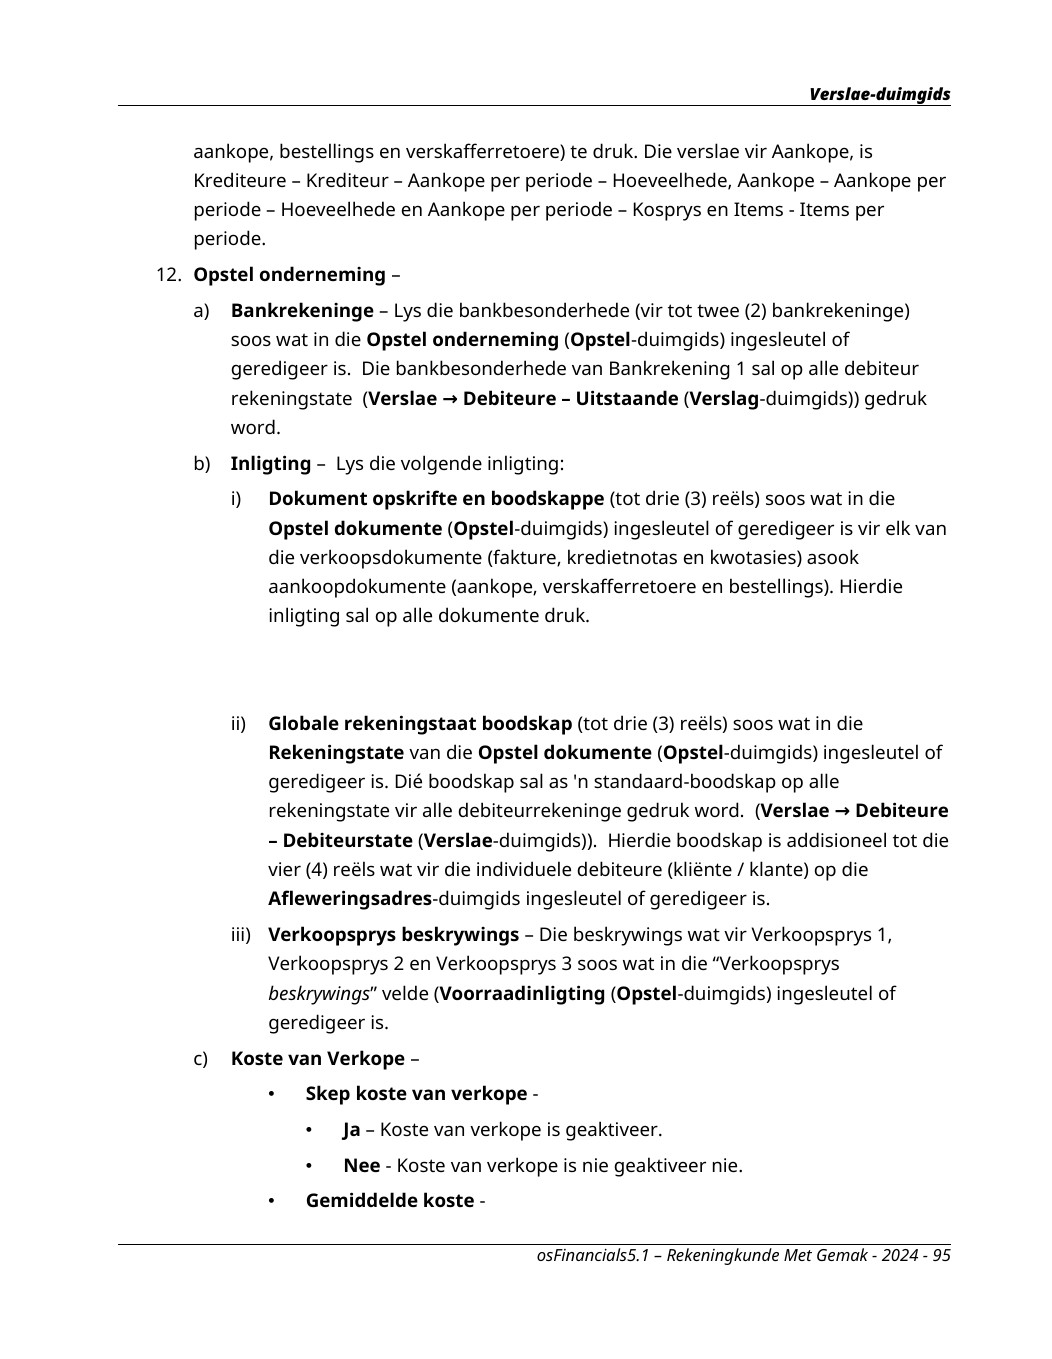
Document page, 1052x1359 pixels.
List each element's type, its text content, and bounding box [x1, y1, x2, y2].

list Inligting – Lys die volgende inligting: [193, 450, 951, 476]
list Ja – Koste van verkope is geaktiveer. [306, 1116, 951, 1142]
list aankope, bestellings en verskafferretoere) te druk. Die verslae vir Aankope, is Krediteure – Krediteur – Aankope per periode – Hoeveelhede, Aankope – Aankope per periode – Hoeveelhede en Aankope per periode – Kosprys en Items - Items per periode. [156, 138, 951, 251]
list Skep koste van verkope - [268, 1081, 951, 1106]
list Globale rekeningstaat boodskap (tot drie (3) reëls) soos wat in die Rekeningstate van die Opstel dokumente (Opstel-duimgids) ingesleutel of geredigeer is. Dié boodskap sal as 'n standaard-boodskap op alle rekeningstate vir alle debiteurrekeninge gedruk word. (Verslae → Debiteure – Debiteurstate (Verslae-duimgids)). Hierdie boodskap is addisioneel tot die vier (4) reëls wat vir die individuele debiteure (kliënte / klante) op die Afleweringsadres-duimgids ingesleutel of geredigeer is. [231, 710, 951, 911]
list Dokument opskrifte en boodskappe (tot drie (3) reëls) soos wat in die Opstel dokumente (Opstel-duimgids) ingesleutel of geredigeer is vir elk van die verkoopsdokumente (fakture, kredietnotas en kwotasies) asook aankoopdokumente (aankope, verskafferretoere en bestellings). Hierdie inligting sal op alle dokumente druk. [231, 486, 951, 628]
list Koste van Verkope – [193, 1045, 951, 1070]
list Bankrekeninge – Lys die bankbesonderhede (vir tot twee (2) bankrekeninge) soos wat in die Opstel onderneming (Opstel-duimgids) ingesleutel of geredigeer is. Die bankbesonderhede van Bankrekening 1 sal op alle debiteur rekeningstate (Verslae → Debiteure – Uitstaande (Verslag-duimgids)) gedruk word. [193, 297, 951, 440]
list Opstel onderneming – [156, 261, 951, 287]
list Nee - Koste van verkope is nie geaktiveer nie. [306, 1152, 951, 1178]
list Verkoopsprys beskrywings – Die beskrywings wat vir Verkoopsprys 1, Verkoopsprys 2 en Verkoopsprys 3 soos wat in die “Verkoopsprys beskrywings” velde (Voorraadinligting (Opstel-duimgids) ingesleutel of geredigeer is. [231, 921, 951, 1035]
list Gemiddelde koste - [268, 1188, 951, 1213]
